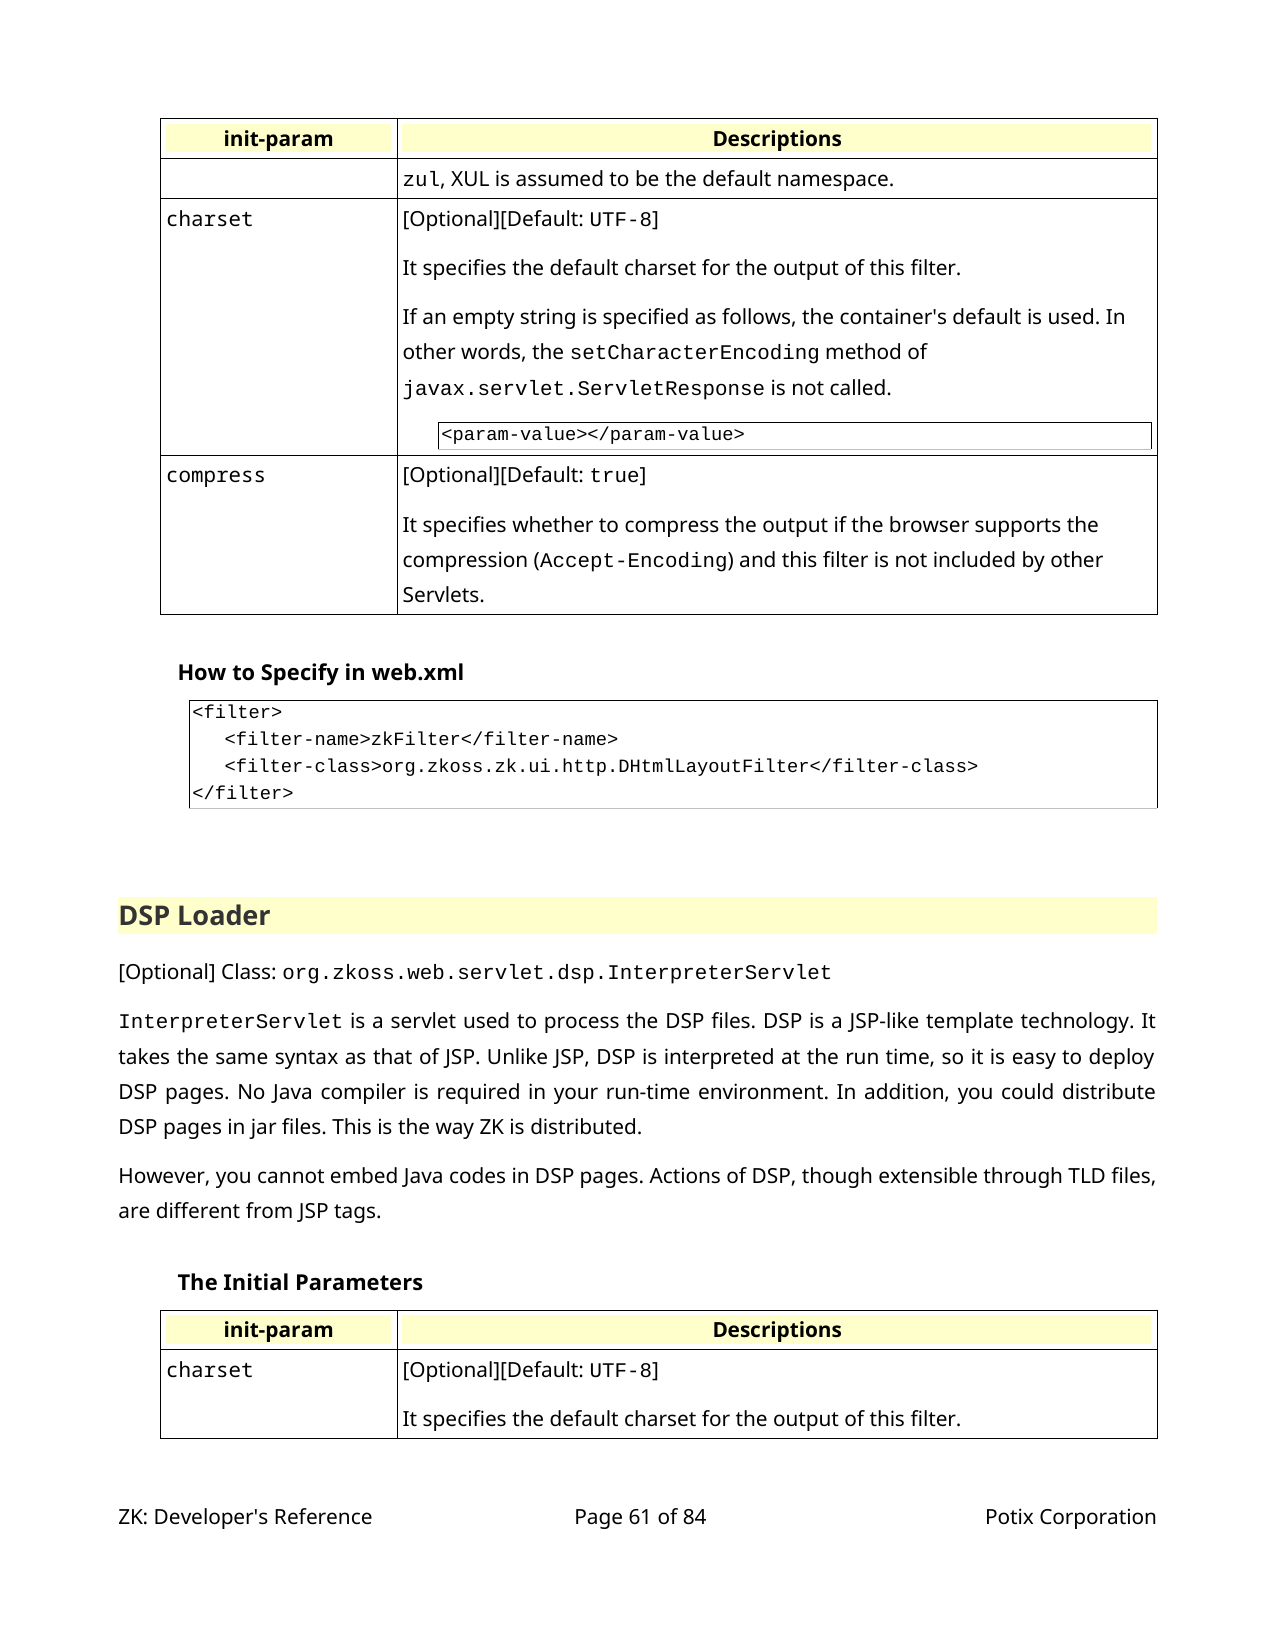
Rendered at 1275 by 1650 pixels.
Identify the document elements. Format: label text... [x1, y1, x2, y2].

text [Optional] Class: org.zkoss.web.servlet.dsp.InterpreterServlet [118, 957, 1157, 986]
table_cell [Optional][Default: true] It specifies whether to compress the output if the browser supports the compression (Accept-Encoding) and this filter is not included by other Servlets. [398, 456, 1157, 614]
table_cell [Optional][Default: UTF-8] It specifies the default charset for the output of this filter. If an empty string is specified as follows, the container's default is used. In other words, the setCharacterEncoding method of javax.servlet.ServletResponse is not called. <param-value></param-value> [398, 199, 1157, 455]
table_cell charset [161, 1350, 397, 1438]
table_header Descriptions [398, 119, 1157, 158]
text <filter-class>org.zkoss.zk.ui.http.DHtmlLayoutFilter</filter-class> [190, 754, 1157, 778]
text <filter> [190, 701, 1157, 724]
table_cell charset [161, 199, 397, 455]
subtitle The Initial Parameters [177, 1267, 1157, 1297]
table_header Descriptions [398, 1311, 1157, 1349]
table_cell [Optional][Default: UTF-8] It specifies the default charset for the output of this filter. [398, 1350, 1157, 1438]
text InterpreterServlet is a servlet used to process the DSP files. DSP is a JSP-like template technology. It takes the same syntax as that of JSP. Unlike JSP, DSP is interpreted at the run time, so it is easy to deploy DSP pages. No Java compiler is required in your run-time environment. In addition, you could distribute DSP pages in jar files. This is the way ZK is distributed. [118, 1006, 1157, 1141]
subtitle How to Specify in web.xml [177, 657, 1157, 687]
table_header init-param [161, 119, 397, 158]
table_header init-param [161, 1311, 397, 1349]
text <filter-name>zkFilter</filter-name> [190, 727, 1157, 751]
table_cell [161, 159, 397, 198]
text However, you cannot embed Java codes in DSP pages. Actions of DSP, though extensible through TLD files, are different from JSP tags. [118, 1161, 1157, 1225]
text </filter> [190, 781, 1157, 808]
subtitle DSP Loader [118, 897, 1157, 934]
table_cell zul, XUL is assumed to be the default namespace. [398, 159, 1157, 198]
table_cell compress [161, 456, 397, 614]
